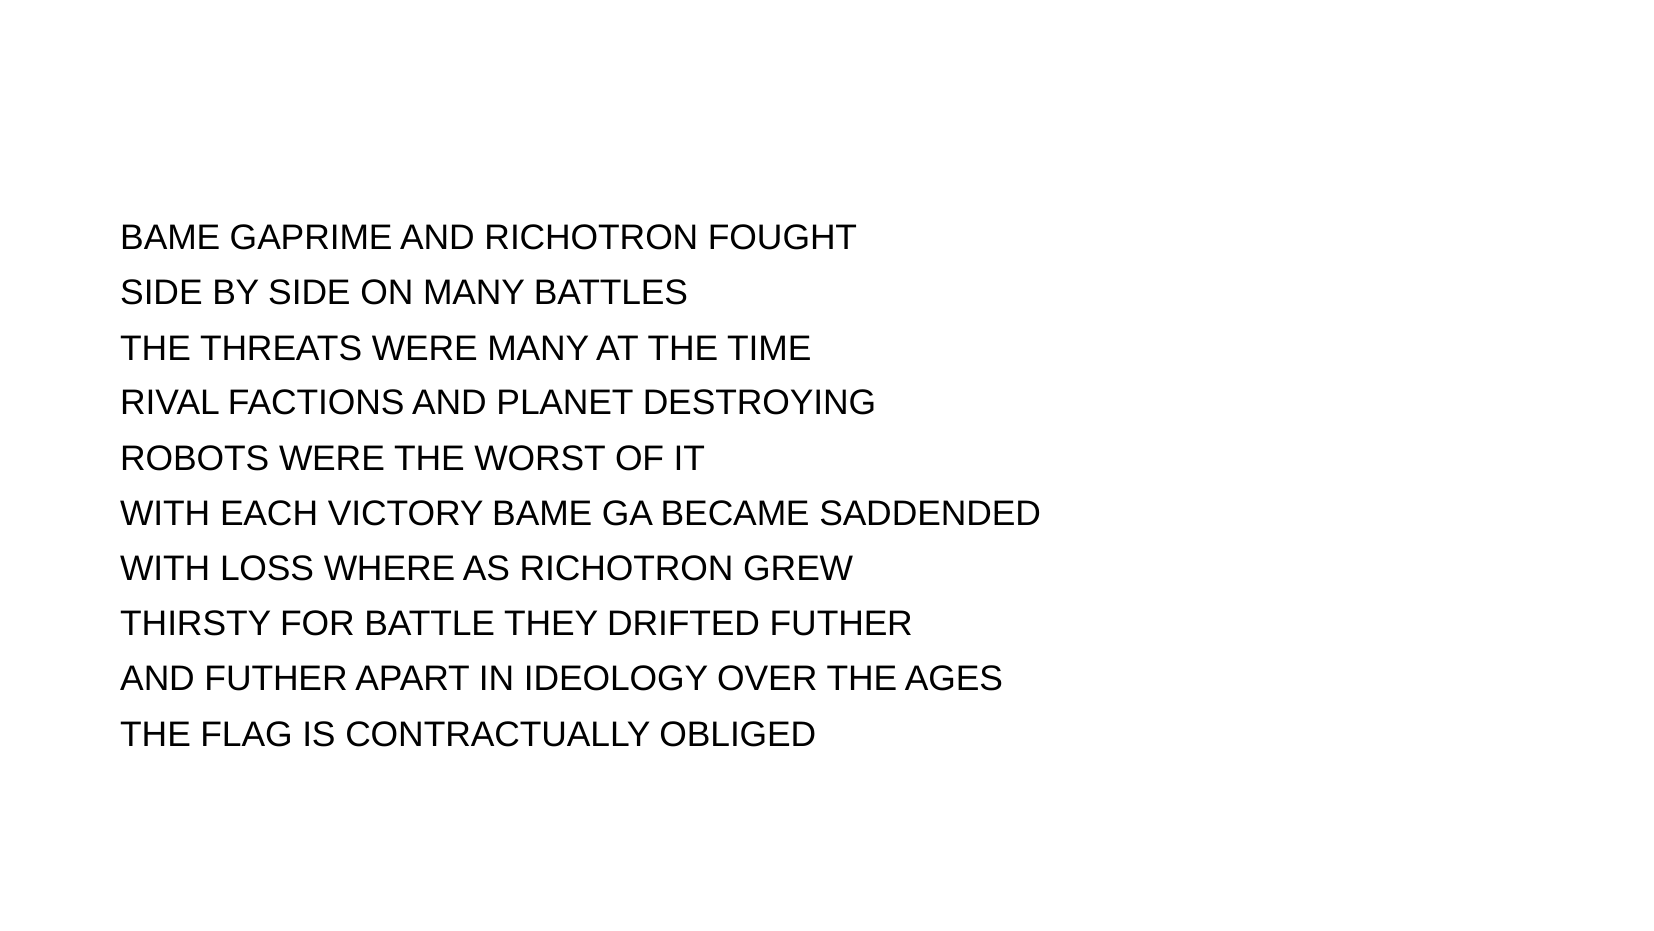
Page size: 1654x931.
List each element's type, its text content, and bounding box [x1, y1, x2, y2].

list BAME GAPRIME AND RICHOTRON FOUGHT SIDE BY SIDE ON MANY BATTLES THE THREATS WERE MANY AT THE TIME RIVAL FACTIONS AND PLANET DESTROYING ROBOTS WERE THE WORST OF IT WITH EACH VICTORY BAME GA BECAME SADDENDED WITH LOSS WHERE AS RICHOTRON GREW THIRSTY FOR BATTLE THEY DRIFTED FUTHER AND FUTHER APART IN IDEOLOGY OVER THE AGES THE FLAG IS CONTRACTUALLY OBLIGED [82, 217, 1571, 758]
